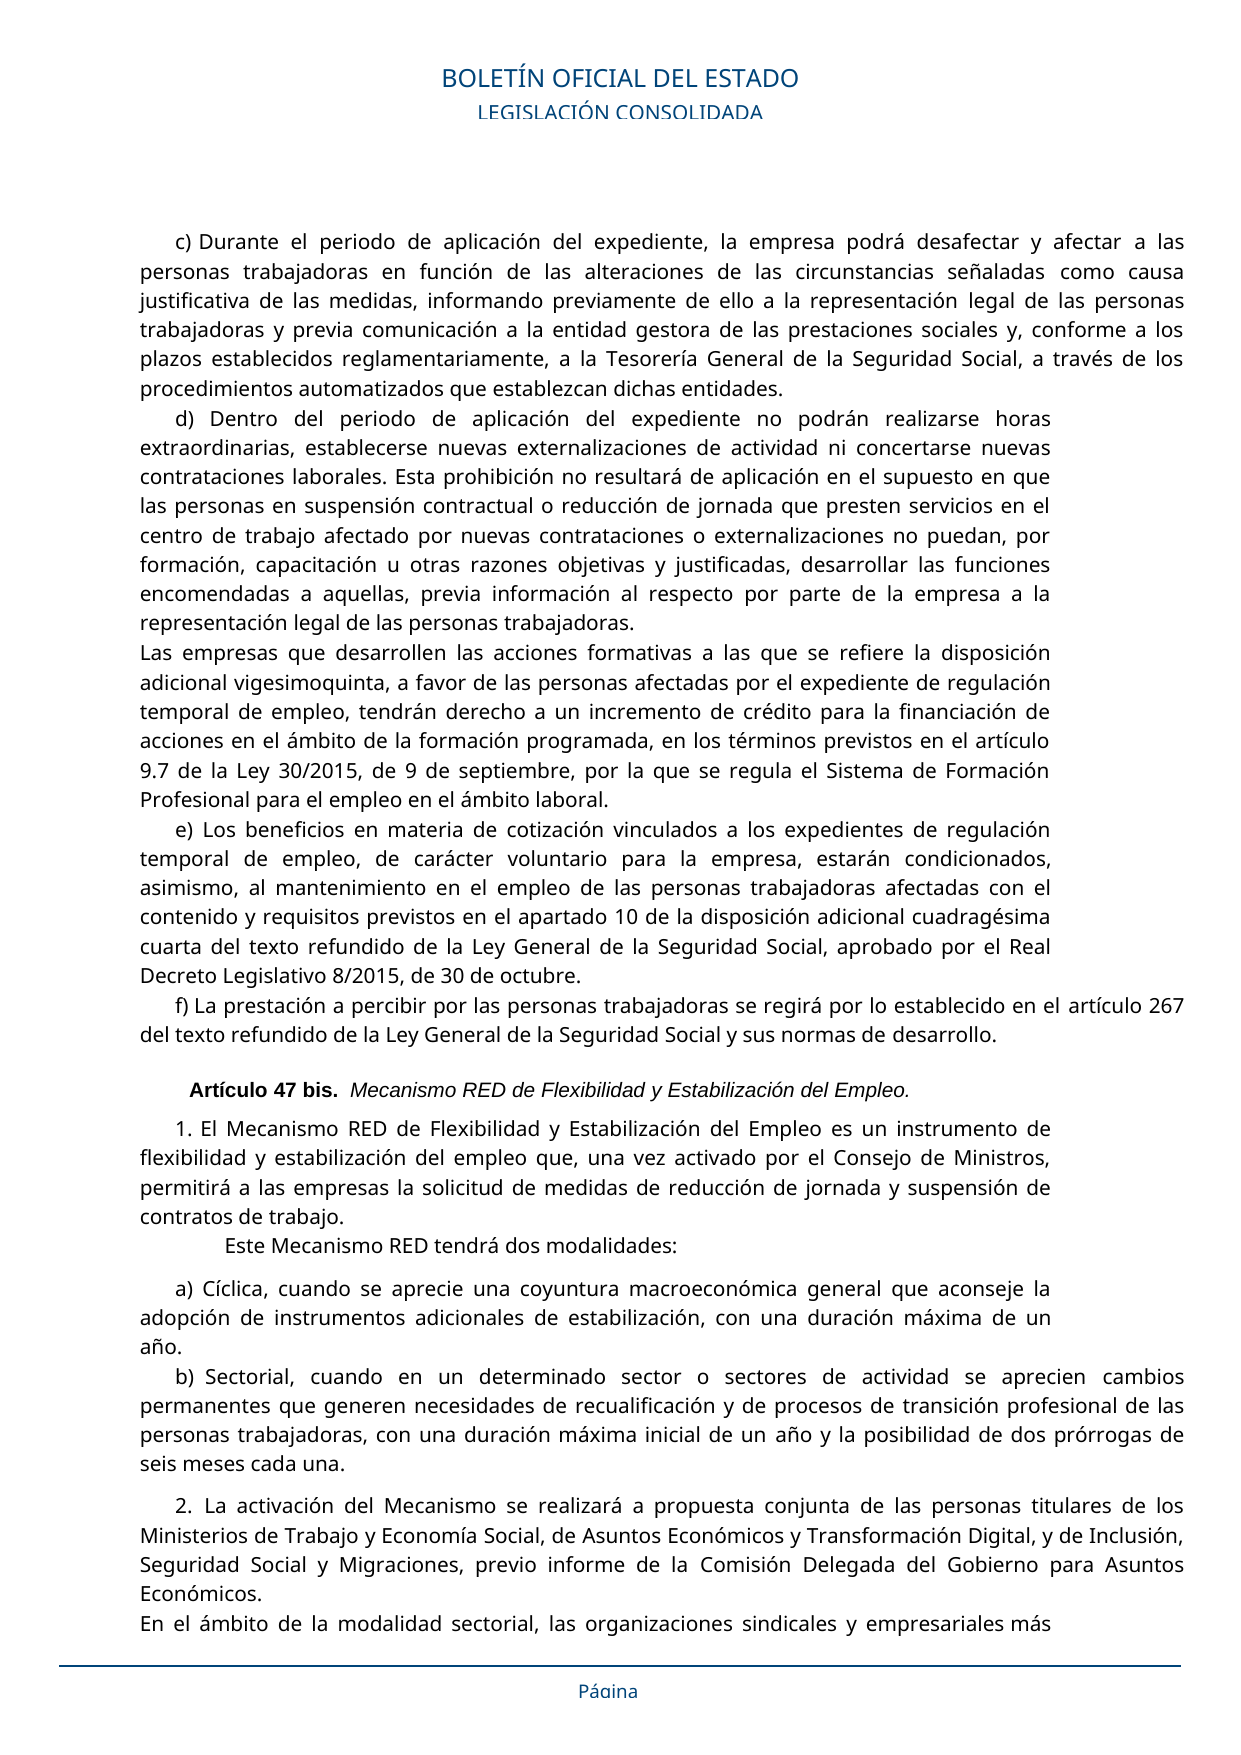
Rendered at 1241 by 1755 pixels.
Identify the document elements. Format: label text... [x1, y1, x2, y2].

list Los beneficios en materia de cotización vinculados a los expedientes de regulación temporal de empleo, de carácter voluntario para la empresa, estarán condicionados, asimismo, al mantenimiento en el empleo de las personas trabajadoras afectadas con el contenido y requisitos previstos en el apartado 10 de la disposición adicional cuadragésima cuarta del texto refundido de la Ley General de la Seguridad Social, aprobado por el Real Decreto Legislativo 8/2015, de 30 de octubre. [139, 815, 1052, 989]
text 9.7 de la Ley 30/2015, de 9 de septiembre, por la que se regula el Sistema de Formación Profesional para el empleo en el ámbito laboral. [139, 756, 1052, 814]
text Este Mecanismo RED tendrá dos modalidades: [224, 1232, 1184, 1260]
text Artículo 47 bis. Mecanismo RED de Flexibilidad y Estabilización del Empleo. [189, 1077, 1184, 1101]
text En el ámbito de la modalidad sectorial, las organizaciones sindicales y empresariales más [139, 1609, 1052, 1637]
list Cíclica, cuando se aprecie una coyuntura macroeconómica general que aconseje la adopción de instrumentos adicionales de estabilización, con una duración máxima de un año. [139, 1274, 1052, 1361]
list El Mecanismo RED de Flexibilidad y Estabilización del Empleo es un instrumento de flexibilidad y estabilización del empleo que, una vez activado por el Consejo de Ministros, permitirá a las empresas la solicitud de medidas de reducción de jornada y suspensión de contratos de trabajo. [139, 1114, 1052, 1231]
list La prestación a percibir por las personas trabajadoras se regirá por lo establecido en el artículo 267 del texto refundido de la Ley General de la Seguridad Social y sus normas de desarrollo. [139, 991, 1184, 1048]
list Dentro del periodo de aplicación del expediente no podrán realizarse horas extraordinarias, establecerse nuevas externalizaciones de actividad ni concertarse nuevas contrataciones laborales. Esta prohibición no resultará de aplicación en el supuesto en que las personas en suspensión contractual o reducción de jornada que presten servicios en el centro de trabajo afectado por nuevas contrataciones o externalizaciones no puedan, por formación, capacitación u otras razones objetivas y justificadas, desarrollar las funciones encomendadas a aquellas, previa información al respecto por parte de la empresa a la representación legal de las personas trabajadoras. [139, 404, 1052, 637]
text Las empresas que desarrollen las acciones formativas a las que se refiere la disposición adicional vigesimoquinta, a favor de las personas afectadas por el expediente de regulación temporal de empleo, tendrán derecho a un incremento de crédito para la financiación de acciones en el ámbito de la formación programada, en los términos previstos en el artículo [139, 638, 1052, 755]
list Sectorial, cuando en un determinado sector o sectores de actividad se aprecien cambios permanentes que generen necesidades de recualificación y de procesos de transición profesional de las personas trabajadoras, con una duración máxima inicial de un año y la posibilidad de dos prórrogas de seis meses cada una. [139, 1362, 1184, 1478]
list Durante el periodo de aplicación del expediente, la empresa podrá desafectar y afectar a las personas trabajadoras en función de las alteraciones de las circunstancias señaladas como causa justificativa de las medidas, informando previamente de ello a la representación legal de las personas trabajadoras y previa comunicación a la entidad gestora de las prestaciones sociales y, conforme a los plazos establecidos reglamentariamente, a la Tesorería General de la Seguridad Social, a través de los procedimientos automatizados que establezcan dichas entidades. [139, 227, 1184, 402]
list La activación del Mecanismo se realizará a propuesta conjunta de las personas titulares de los Ministerios de Trabajo y Economía Social, de Asuntos Económicos y Transformación Digital, y de Inclusión, Seguridad Social y Migraciones, previo informe de la Comisión Delegada del Gobierno para Asuntos Económicos. [139, 1492, 1184, 1608]
